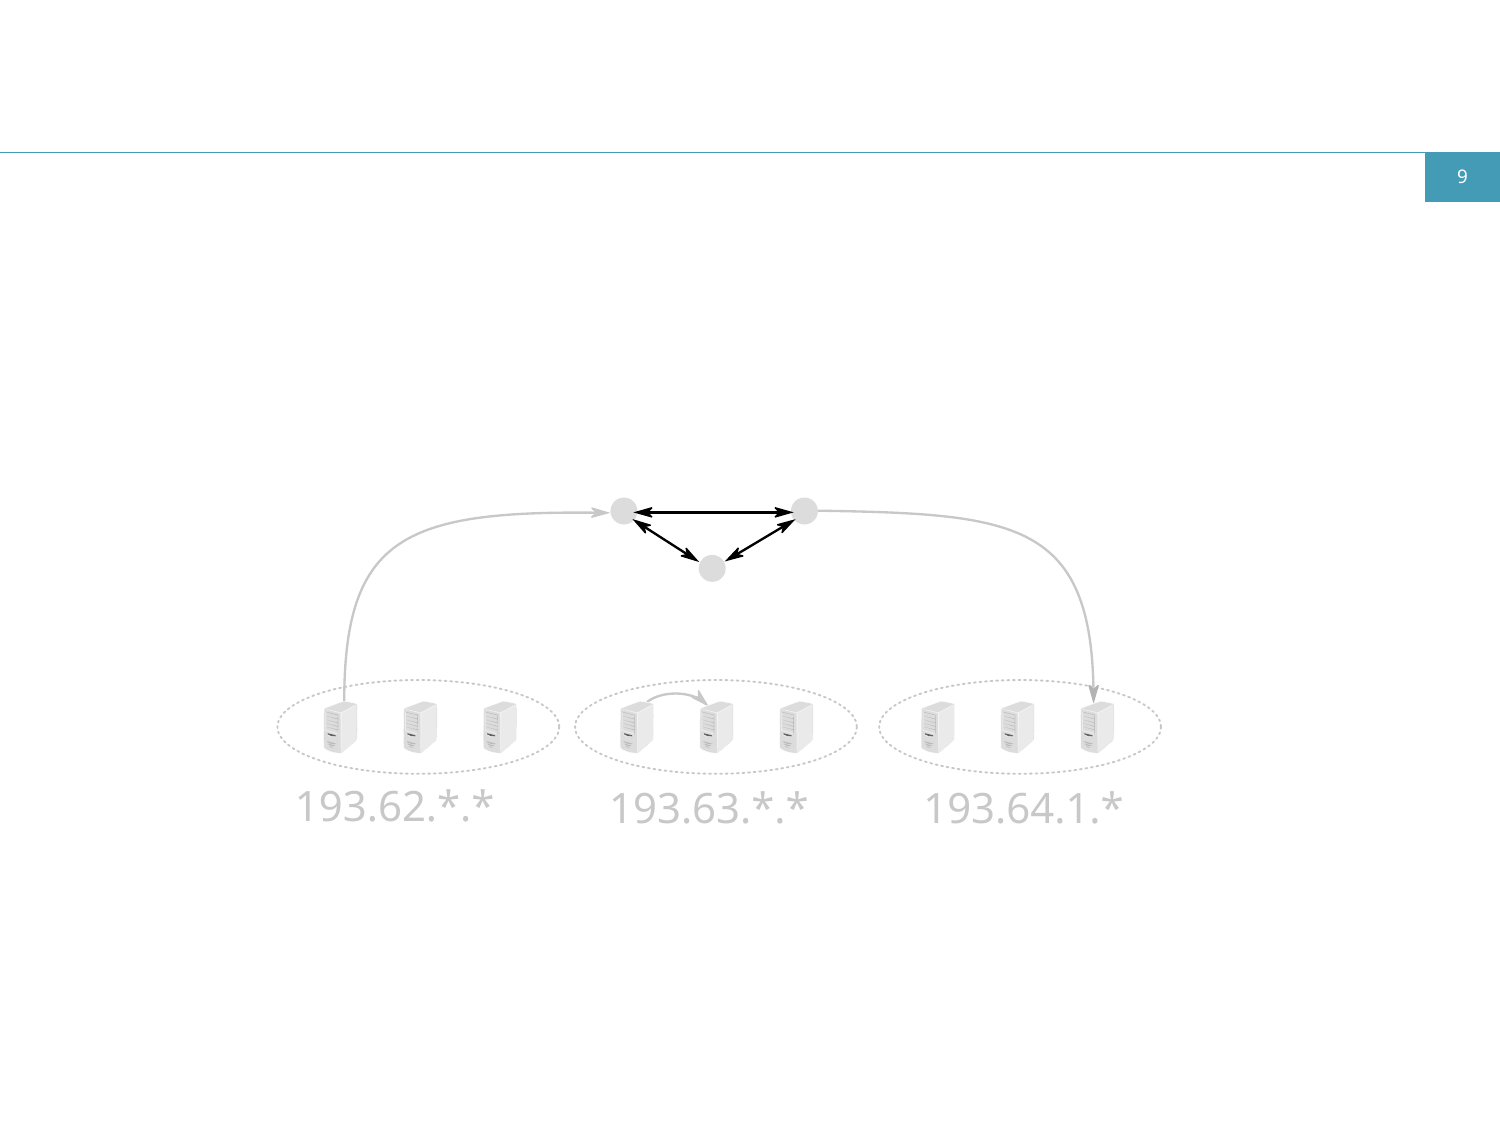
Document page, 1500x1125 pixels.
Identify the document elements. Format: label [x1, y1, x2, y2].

picture [271, 348, 1171, 826]
